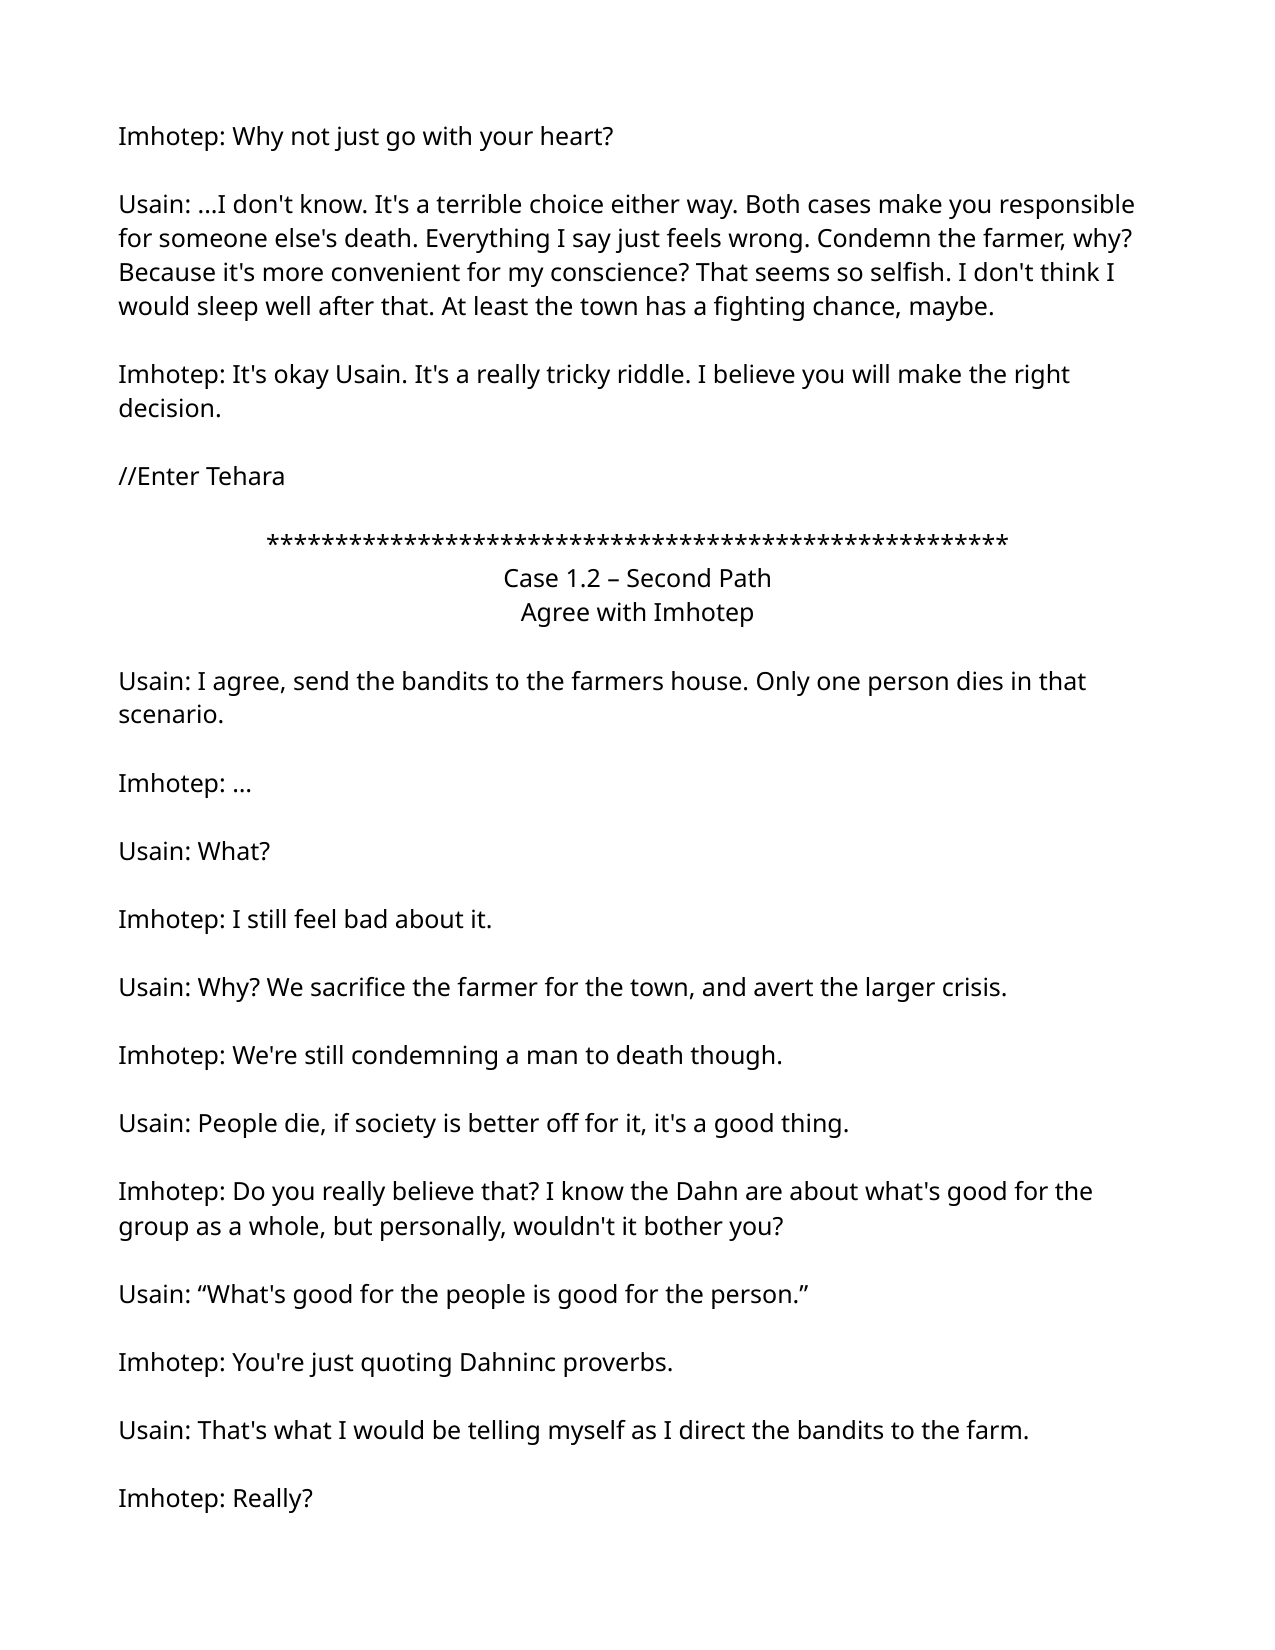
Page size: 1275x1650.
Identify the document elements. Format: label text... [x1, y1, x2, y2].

text Imhotep: You're just quoting Dahninc proverbs. [118, 1344, 1157, 1378]
text Imhotep: Really? [118, 1481, 1157, 1515]
text Usain: That's what I would be telling myself as I direct the bandits to the farm. [118, 1412, 1157, 1447]
text Usain: ...I don't know. It's a terrible choice either way. Both cases make you responsible for someone else's death. Everything I say just feels wrong. Condemn the farmer, why? Because it's more convenient for my conscience? That seems so selfish. I don't think I would sleep well after that. At least the town has a fighting chance, maybe. [118, 186, 1157, 322]
text Usain: I agree, send the bandits to the farmers house. Only one person dies in that scenario. [118, 663, 1157, 731]
text Usain: “What's good for the people is good for the person.” [118, 1276, 1157, 1310]
text Imhotep: Why not just go with your heart? [118, 118, 1157, 152]
text Agree with Imhotep [118, 595, 1157, 629]
text Usain: Why? We sacrifice the farmer for the town, and avert the larger crisis. [118, 970, 1157, 1004]
text //Enter Tehara [118, 459, 1157, 493]
text Imhotep: It's okay Usain. It's a really tricky riddle. I believe you will make the right decision. [118, 357, 1157, 425]
text Case 1.2 – Second Path [118, 561, 1157, 595]
text ****************************************************** [118, 527, 1157, 561]
text Usain: People die, if society is better off for it, it's a good thing. [118, 1106, 1157, 1140]
text Imhotep: I still feel bad about it. [118, 902, 1157, 936]
text Imhotep: We're still condemning a man to death though. [118, 1038, 1157, 1072]
text Imhotep: … [118, 765, 1157, 799]
text Imhotep: Do you really believe that? I know the Dahn are about what's good for the group as a whole, but personally, wouldn't it bother you? [118, 1174, 1157, 1242]
text Usain: What? [118, 833, 1157, 867]
